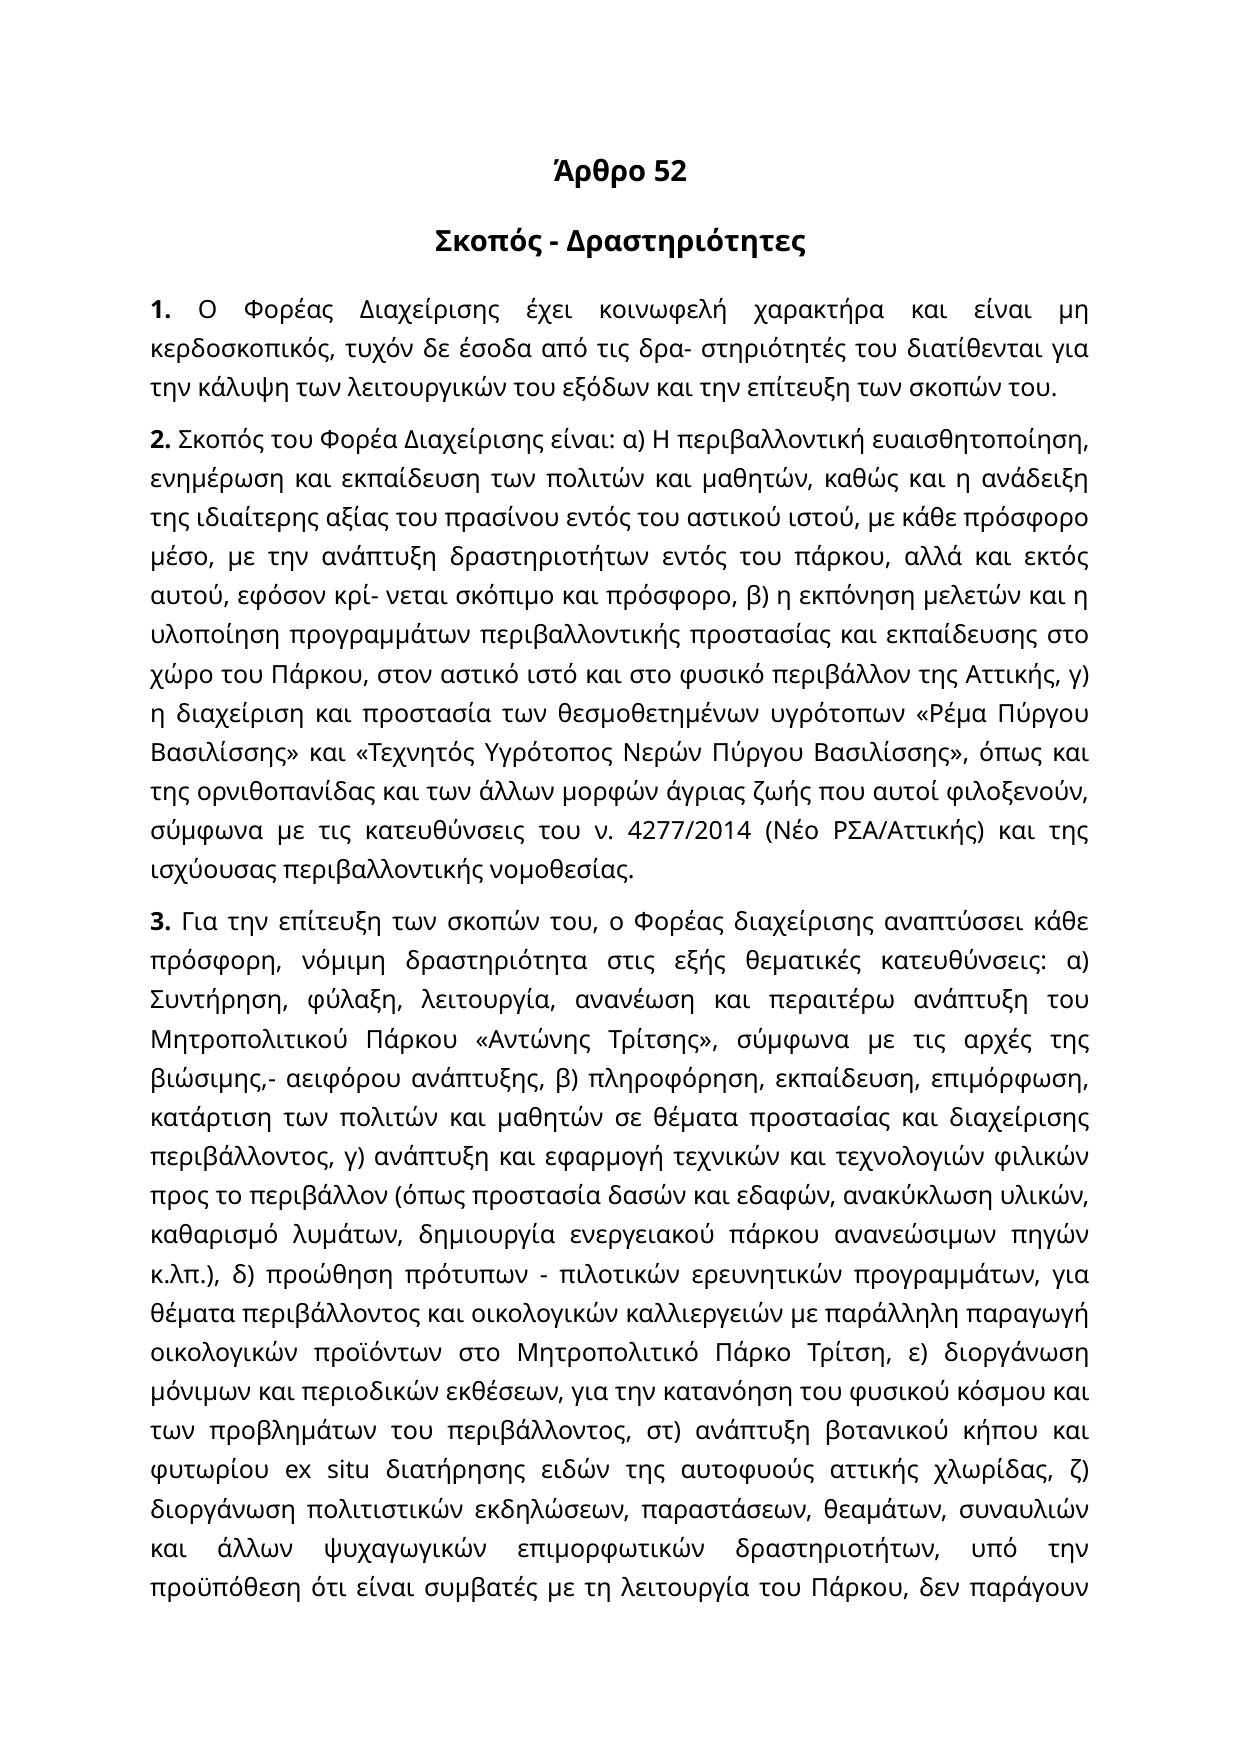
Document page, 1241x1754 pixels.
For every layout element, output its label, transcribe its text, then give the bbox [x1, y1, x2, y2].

subtitle Σκοπός - Δραστηριότητες [150, 221, 1090, 260]
text 3. Για την επίτευξη των σκοπών του, ο Φορέας διαχείρισης αναπτύσσει κάθε πρόσφορη, νόμιμη δραστηριότητα στις εξής θεματικές κατευθύνσεις: α) Συντήρηση, φύλαξη, λειτουργία, ανανέωση και περαιτέρω ανάπτυξη του Μητροπολιτικού Πάρκου «Αντώνης Τρίτσης», σύμφωνα με τις αρχές της βιώσιμης,- αειφόρου ανάπτυξης, β) πληροφόρηση, εκπαίδευση, επιμόρφωση, κατάρτιση των πολιτών και μαθητών σε θέματα προστασίας και διαχείρισης περιβάλλοντος, γ) ανάπτυξη και εφαρμογή τεχνικών και τεχνολογιών φιλικών προς το περιβάλλον (όπως προστασία δασών και εδαφών, ανακύκλωση υλικών, καθαρισμό λυμάτων, δημιουργία ενεργειακού πάρκου ανανεώσιμων πηγών κ.λπ.), δ) προώθηση πρότυπων - πιλοτικών ερευνητικών προγραμμάτων, για θέματα περιβάλλοντος και οικολογικών καλλιεργειών με παράλληλη παραγωγή οικολογικών προϊόντων στο Μητροπολιτικό Πάρκο Τρίτση, ε) διοργάνωση μόνιμων και περιοδικών εκθέσεων, για την κατανόηση του φυσικού κόσμου και των προβλημάτων του περιβάλλοντος, στ) ανάπτυξη βοτανικού κήπου και φυτωρίου ex situ διατήρησης ειδών της αυτοφυούς αττικής χλωρίδας, ζ) διοργάνωση πολιτιστικών εκδηλώσεων, παραστάσεων, θεαμάτων, συναυλιών και άλλων ψυχαγωγικών επιμορφωτικών δραστηριοτήτων, υπό την προϋπόθεση ότι είναι συμβατές με τη λειτουργία του Πάρκου, δεν παράγουν [150, 904, 1090, 1604]
text 1. Ο Φορέας Διαχείρισης έχει κοινωφελή χαρακτήρα και είναι μη κερδοσκοπικός, τυχόν δε έσοδα από τις δρα- στηριότητές του διατίθενται για την κάλυψη των λειτουργικών του εξόδων και την επίτευξη των σκοπών του. [150, 291, 1090, 404]
subtitle Άρθρο 52 [150, 150, 1090, 190]
text 2. Σκοπός του Φορέα Διαχείρισης είναι: α) Η περιβαλλοντική ευαισθητοποίηση, ενημέρωση και εκπαίδευση των πολιτών και μαθητών, καθώς και η ανάδειξη της ιδιαίτερης αξίας του πρασίνου εντός του αστικού ιστού, με κάθε πρόσφορο μέσο, με την ανάπτυξη δραστηριοτήτων εντός του πάρκου, αλλά και εκτός αυτού, εφόσον κρί- νεται σκόπιμο και πρόσφορο, β) η εκπόνηση μελετών και η υλοποίηση προγραμμάτων περιβαλλοντικής προστασίας και εκπαίδευσης στο χώρο του Πάρκου, στον αστικό ιστό και στο φυσικό περιβάλλον της Αττικής, γ) η διαχείριση και προστασία των θεσμοθετημένων υγρότοπων «Ρέμα Πύργου Βασιλίσσης» και «Τεχνητός Υγρότοπος Νερών Πύργου Βασιλίσσης», όπως και της ορνιθοπανίδας και των άλλων μορφών άγριας ζωής που αυτοί φιλοξενούν, σύμφωνα με τις κατευθύνσεις του ν. 4277/2014 (Νέο ΡΣΑ/Αττικής) και της ισχύουσας περιβαλλοντικής νομοθεσίας. [150, 421, 1090, 886]
